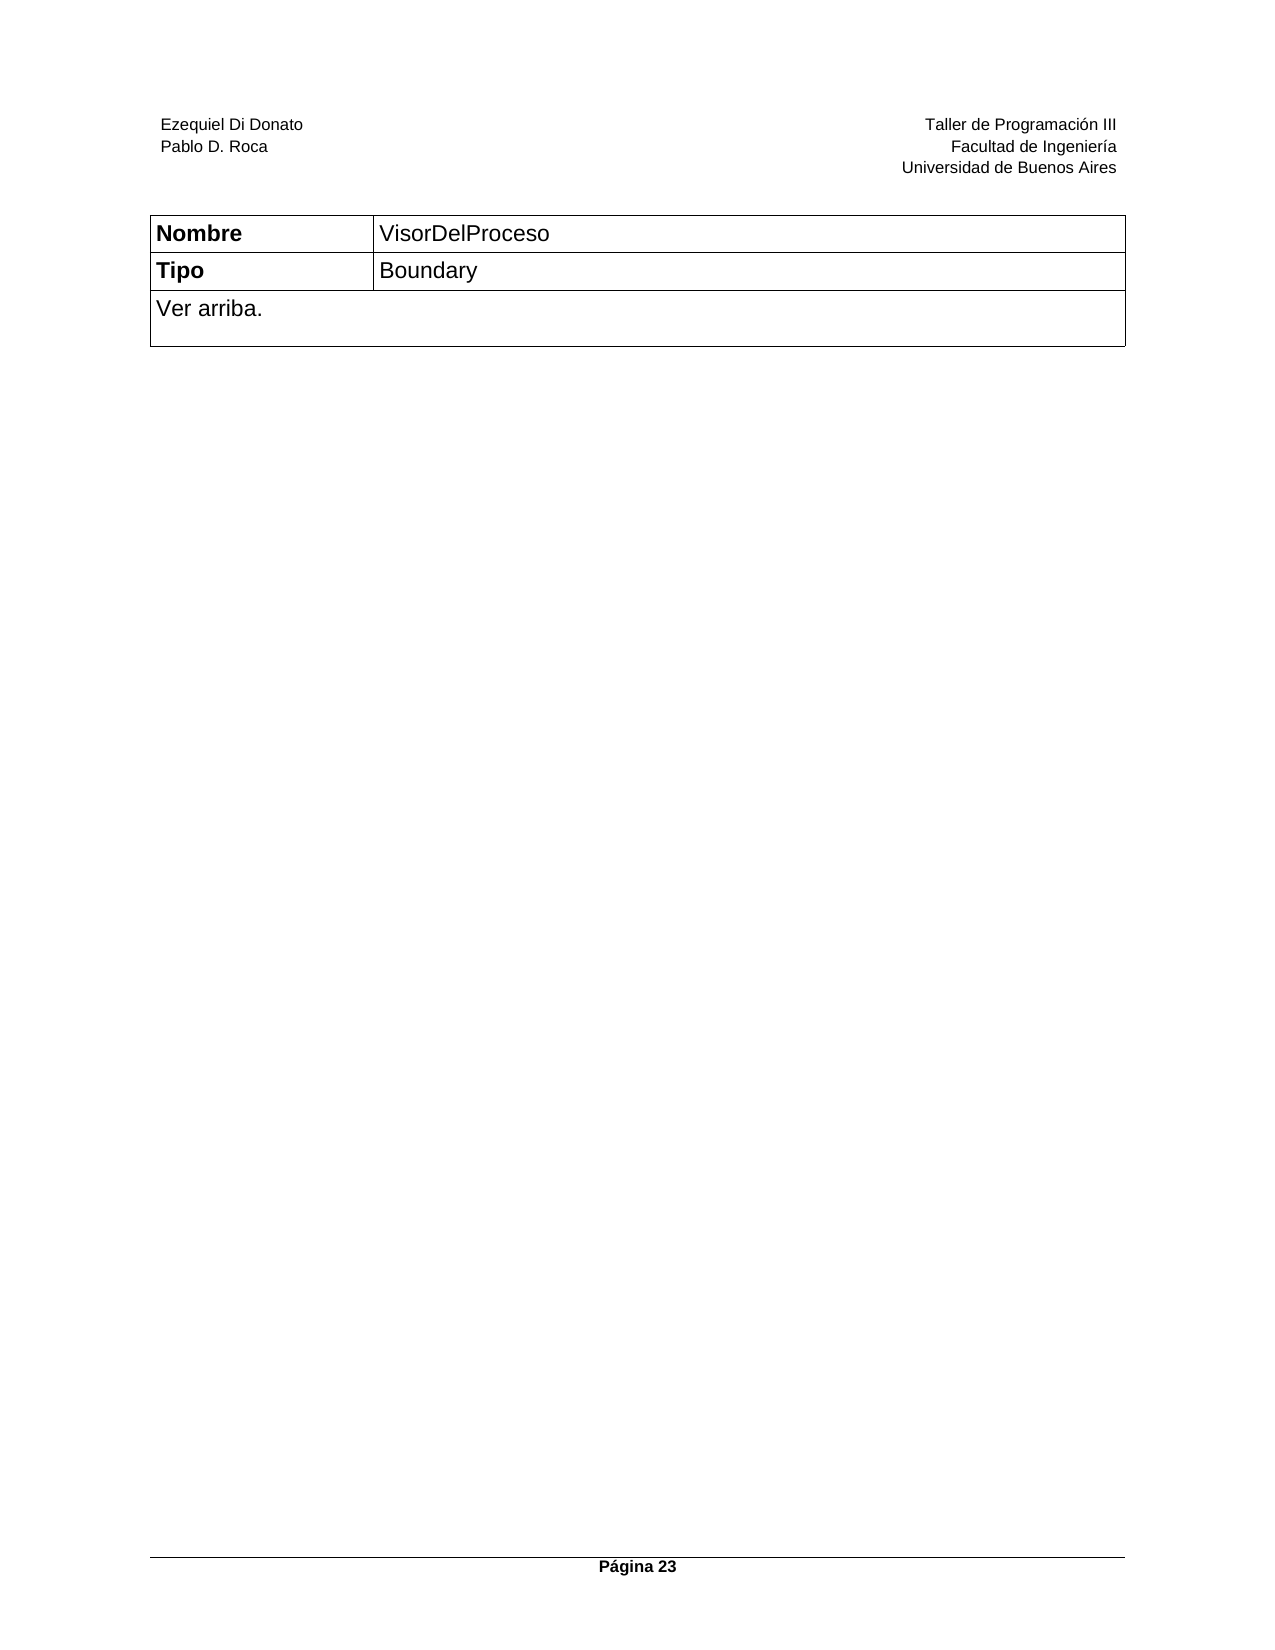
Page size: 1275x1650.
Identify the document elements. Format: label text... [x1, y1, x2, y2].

table_header VisorDelProceso [374, 216, 1125, 252]
table_cell Tipo [151, 253, 373, 289]
table_header Nombre [151, 216, 373, 252]
table_cell Ver arriba. [151, 291, 1125, 346]
table_cell Boundary [374, 253, 1125, 289]
